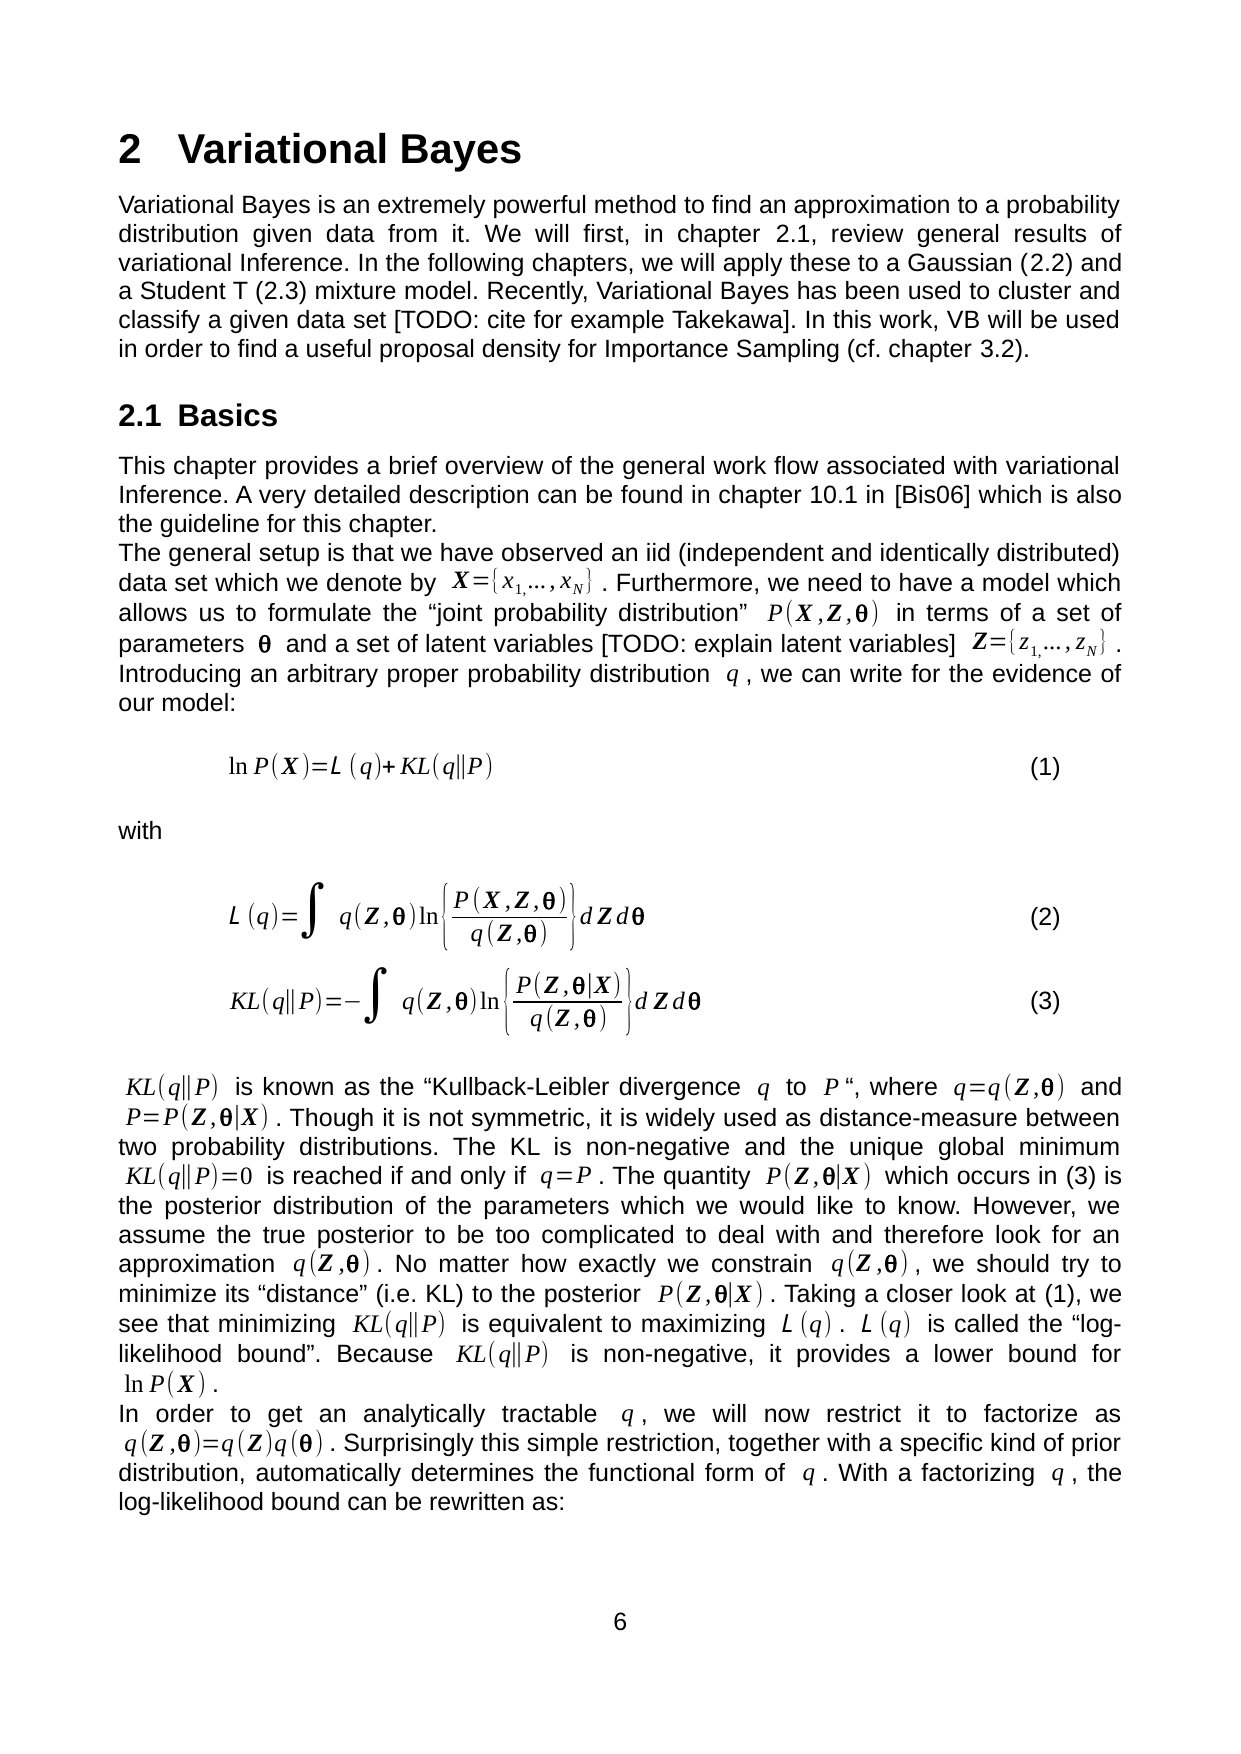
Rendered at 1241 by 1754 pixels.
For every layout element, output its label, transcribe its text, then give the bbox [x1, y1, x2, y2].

table_header [118, 958, 217, 1043]
text The general setup is that we have observed an iid (independent and identically distributed) data set which we denote by . Furthermore, we need to have a model which allows us to formulate the “joint probability distribution” in terms of a set of parameters and a set of latent variables [TODO: explain latent variables] . Introducing an arbitrary proper probability distribution , we can write for the evidence of our model: [118, 538, 1122, 717]
table_header (3) [1024, 958, 1123, 1043]
text This chapter provides a brief overview of the general work flow associated with variational Inference. A very detailed description can be found in chapter 10.1 in [Bis06] which is also the guideline for this chapter. [118, 451, 1122, 538]
subtitle Basics [118, 397, 1122, 433]
table_header [217, 874, 1024, 958]
table_header [118, 746, 217, 787]
text In order to get an analytically tractable , we will now restrict it to factorize as . Surprisingly this simple restriction, together with a specific kind of prior distribution, automatically determines the functional form of . With a factorizing , the log-likelihood bound can be rewritten as: [118, 1399, 1122, 1515]
text Variational Bayes is an extremely powerful method to find an approximation to a probability distribution given data from it. We will first, in chapter 2.1, review general results of variational Inference. In the following chapters, we will apply these to a Gaussian (2.2) and a Student T (2.3) mixture model. Recently, Variational Bayes has been used to cluster and classify a given data set [TODO: cite for example Takekawa]. In this work, VB will be used in order to find a useful proposal density for Importance Sampling (cf. chapter 3.2). [118, 190, 1122, 363]
text with [118, 816, 1122, 845]
text is known as the “Kullback-Leibler divergence to “, where and . Though it is not symmetric, it is widely used as distance-measure between two probability distributions. The KL is non-negative and the unique global minimum is reached if and only if . The quantity which occurs in (3) is the posterior distribution of the parameters which we would like to know. However, we assume the true posterior to be too complicated to deal with and therefore look for an approximation . No matter how exactly we constrain , we should try to minimize its “distance” (i.e. KL) to the posterior . Taking a closer look at (1), we see that minimizing is equivalent to maximizing . is called the “log-likelihood bound”. Because is non-negative, it provides a lower bound for . [118, 1072, 1122, 1399]
subtitle Variational Bayes [118, 124, 1122, 172]
table_header [118, 874, 217, 958]
table_header [217, 746, 1024, 787]
table_header [217, 958, 1024, 1043]
table_header (2) [1024, 874, 1123, 958]
table_header (1) [1024, 746, 1123, 787]
